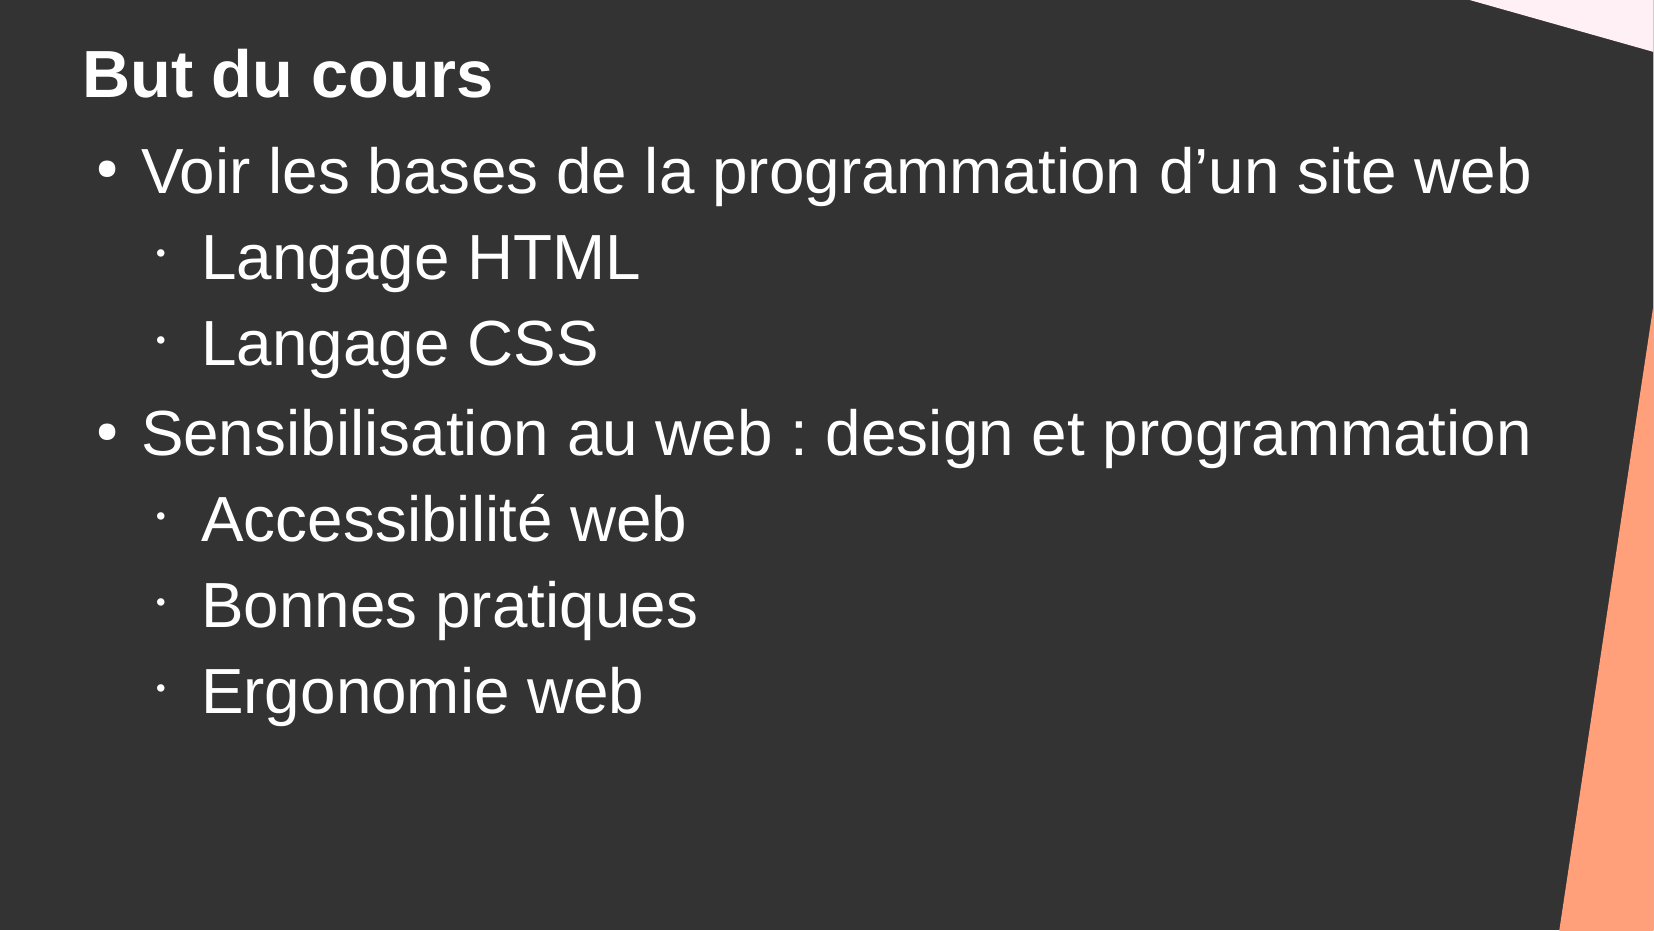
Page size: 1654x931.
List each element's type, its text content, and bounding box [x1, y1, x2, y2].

text_box [1559, 301, 1654, 931]
list Voir les bases de la programmation d’un site web Langage HTML Langage CSS Sensibilisation au web : design et programmation Accessibilité web Bonnes pratiques Ergonomie web [80, 135, 1559, 762]
text_box [1469, 0, 1654, 53]
title But du cours [82, 36, 1571, 122]
